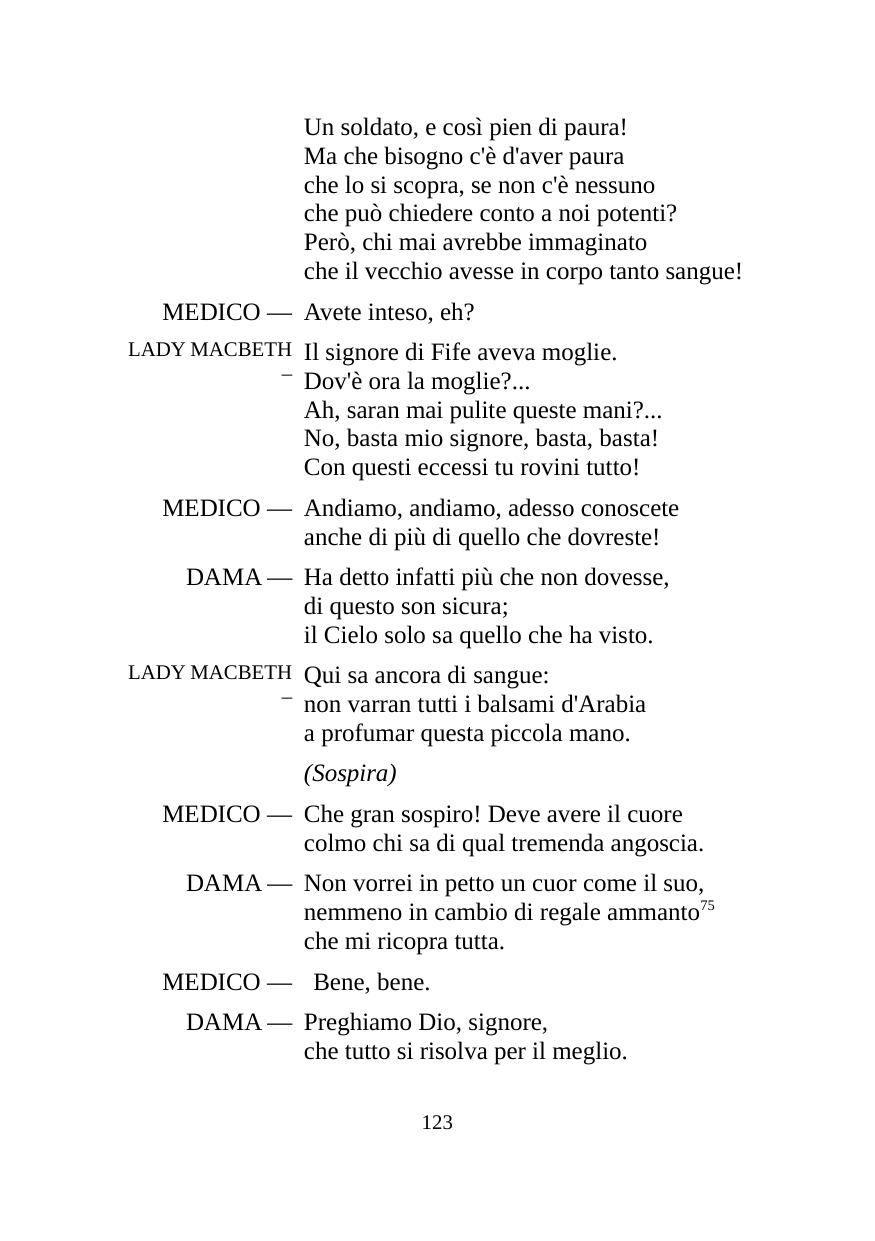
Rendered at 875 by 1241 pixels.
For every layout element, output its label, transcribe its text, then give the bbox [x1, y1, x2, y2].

table_cell Un soldato, e così pien di paura! Ma che bisogno c'è d'aver paura che lo si scopra, se non c'è nessuno che può chiedere conto a noi potenti? Però, chi mai avrebbe immaginato che il vecchio avesse in corpo tanto sangue! [298, 106, 768, 291]
table_cell Preghiamo Dio, signore, che tutto si risolva per il meglio. [298, 1001, 768, 1071]
table_cell DAMA — [106, 556, 298, 654]
table_cell MEDICO — [106, 291, 298, 331]
table_cell MEDICO — [106, 487, 298, 556]
table_cell Avete inteso, eh? [298, 291, 768, 331]
table_cell (Sospira) [298, 753, 768, 793]
table_cell Non vorrei in petto un cuor come il suo, nemmeno in cambio di regale ammanto che mi ricopra tutta. [298, 863, 768, 961]
table_cell DAMA — [106, 1001, 298, 1071]
table_cell Ha detto infatti più che non dovesse, di questo son sicura; il Cielo solo sa quello che ha visto. [298, 556, 768, 654]
table_cell LADY MACBETH – [106, 654, 298, 793]
table_cell Bene, bene. [307, 961, 768, 1001]
table_cell LADY MACBETH – [106, 331, 298, 487]
table_cell [298, 961, 307, 1001]
table_cell Andiamo, andiamo, adesso conoscete anche di più di quello che dovreste! [298, 487, 768, 556]
table_cell Qui sa ancora di sangue: non varran tutti i balsami d'Arabia a profumar questa piccola mano. [298, 654, 768, 752]
table_cell Il signore di Fife aveva moglie. Dov'è ora la moglie?... Ah, saran mai pulite queste mani?... No, basta mio signore, basta, basta! Con questi eccessi tu rovini tutto! [298, 331, 768, 487]
table_cell DAMA — [106, 863, 298, 961]
table_cell Che gran sospiro! Deve avere il cuore colmo chi sa di qual tremenda angoscia. [298, 793, 768, 862]
table_cell [106, 106, 298, 291]
table_cell MEDICO — [106, 793, 298, 862]
table_cell MEDICO — [106, 961, 298, 1001]
